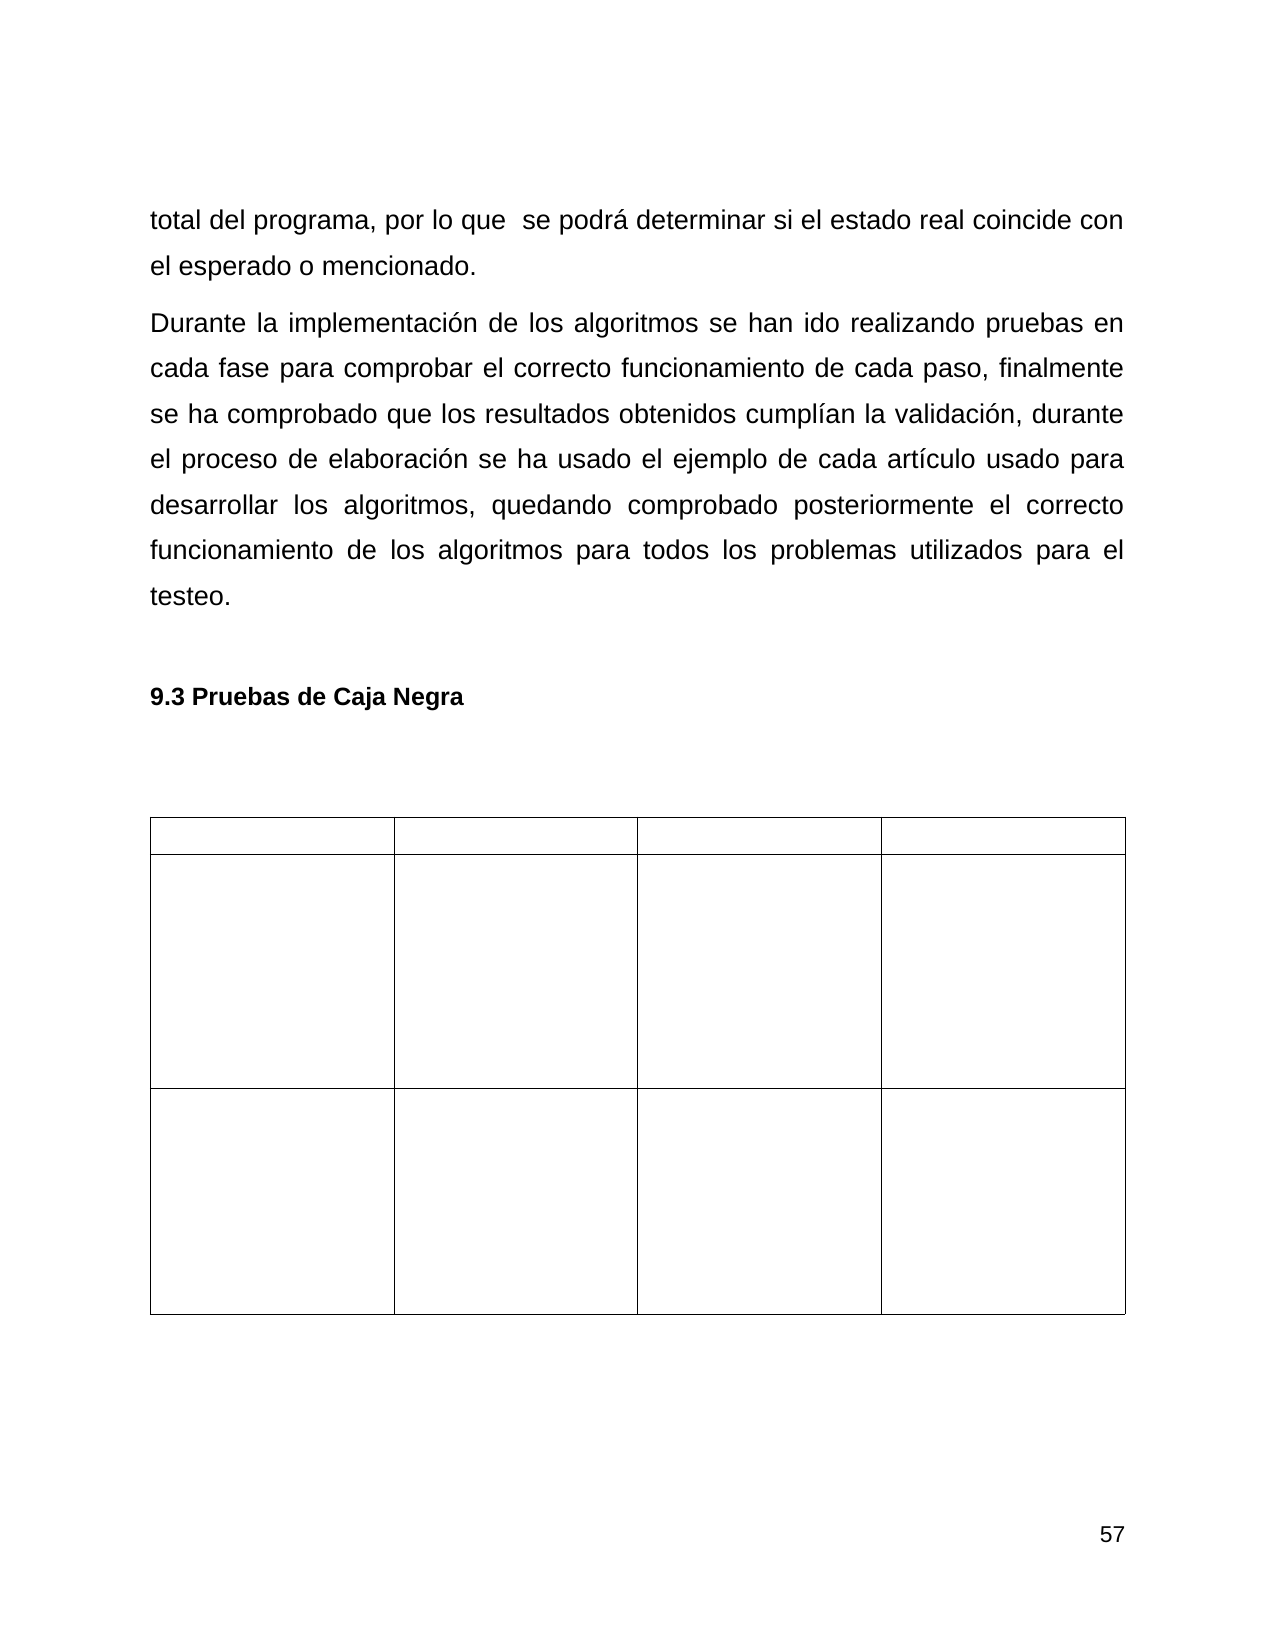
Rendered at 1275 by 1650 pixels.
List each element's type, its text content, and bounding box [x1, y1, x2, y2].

table_cell [151, 855, 394, 1088]
table_cell [151, 1089, 394, 1313]
text 9.3 Pruebas de Caja Negra [150, 683, 1125, 711]
text Durante la implementación de los algoritmos se han ido realizando pruebas en cada fase para comprobar el correcto funcionamiento de cada paso, finalmente se ha comprobado que los resultados obtenidos cumplían la validación, durante el proceso de elaboración se ha usado el ejemplo de cada artículo usado para desarrollar los algoritmos, quedando comprobado posteriormente el correcto funcionamiento de los algoritmos para todos los problemas utilizados para el testeo. [150, 308, 1125, 611]
table_cell [395, 855, 637, 1088]
table_cell [638, 1089, 881, 1313]
table_cell [638, 855, 881, 1088]
table_cell [882, 855, 1125, 1088]
text total del programa, por lo que se podrá determinar si el estado real coincide con el esperado o mencionado. [150, 205, 1125, 281]
table_cell [395, 1089, 637, 1313]
table_header [638, 818, 881, 854]
table_header [151, 818, 394, 854]
table_header [395, 818, 637, 854]
table_cell [882, 1089, 1125, 1313]
table_header [882, 818, 1125, 854]
